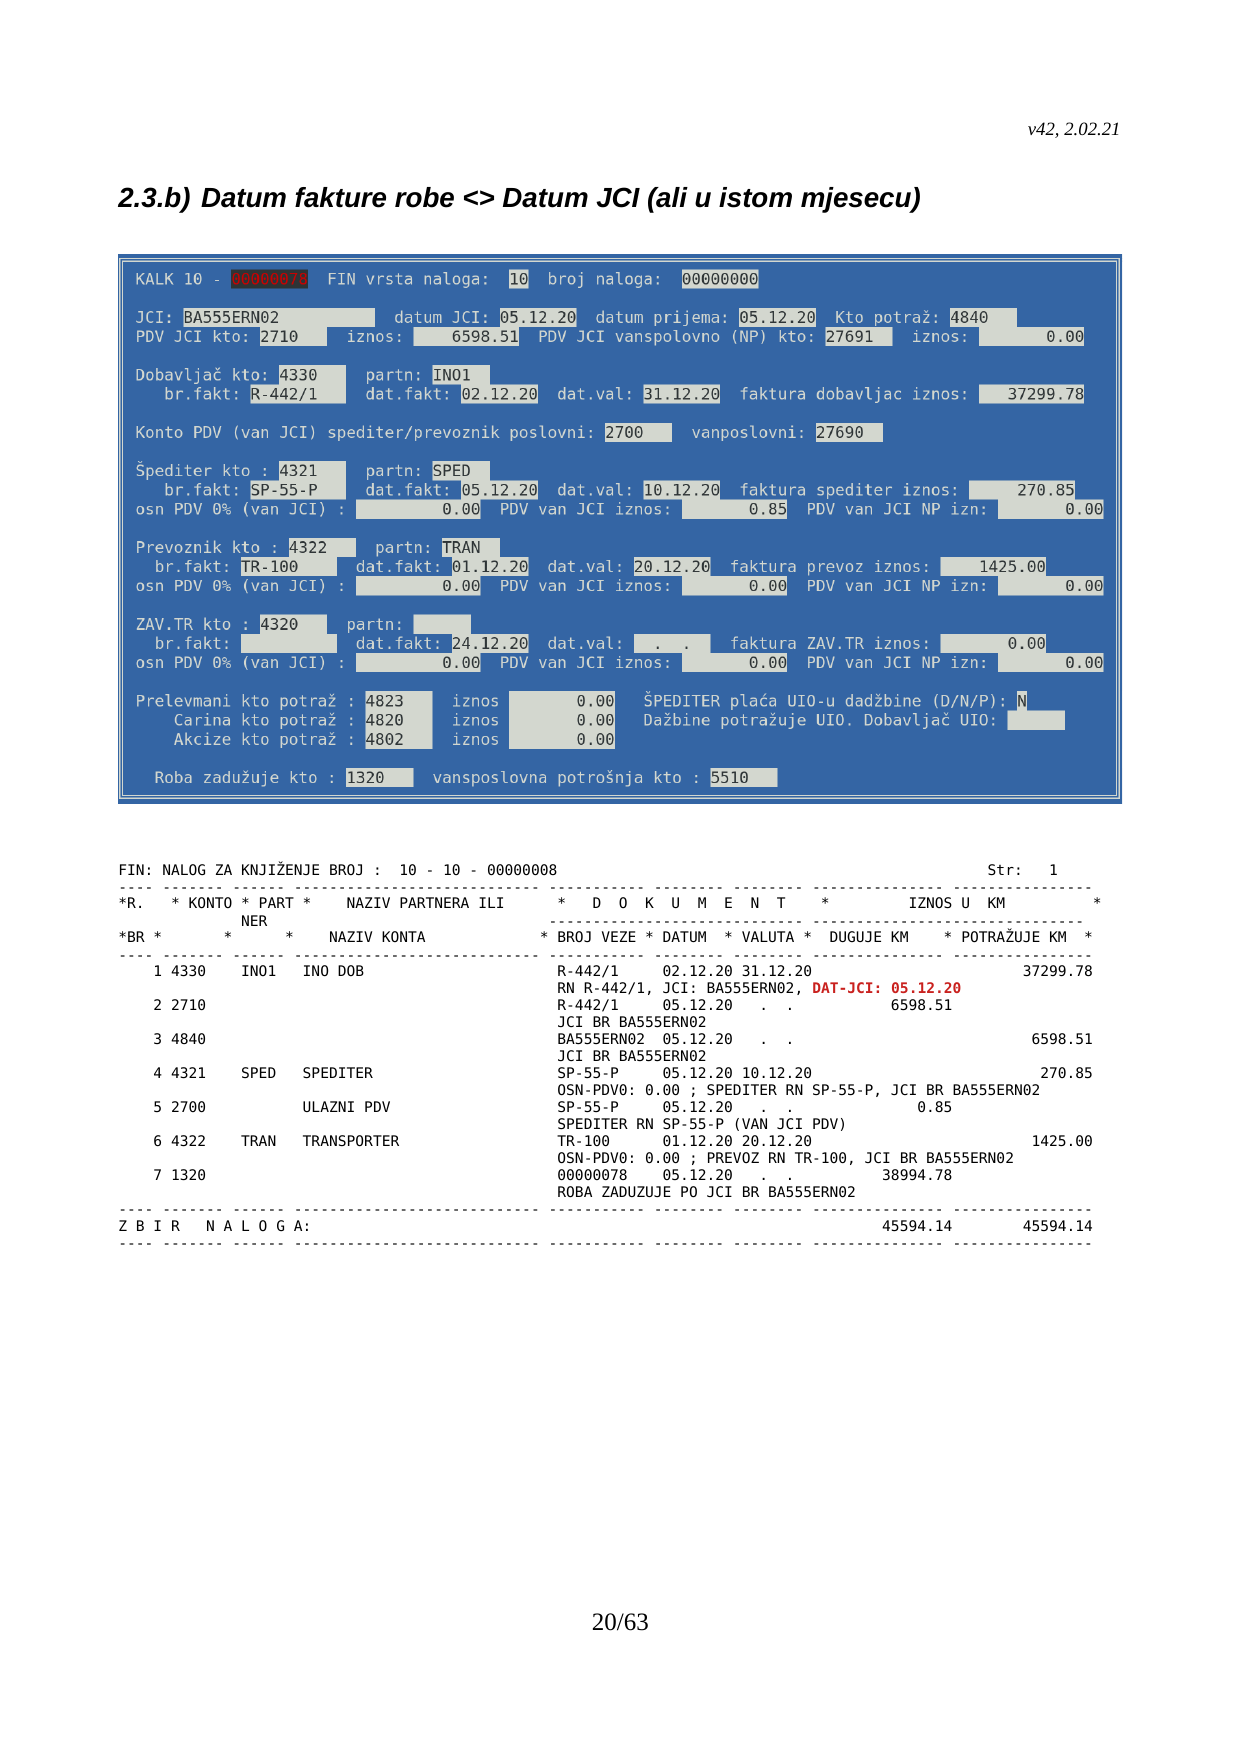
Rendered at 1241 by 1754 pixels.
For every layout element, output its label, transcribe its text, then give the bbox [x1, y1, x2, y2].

text Z B I R N A L O G A: 45594.14 45594.14 [118, 1218, 1122, 1235]
picture [118, 254, 1123, 804]
text ---- ------- ------ ---------------------------- ----------- -------- -------- --------------- ---------------- [118, 946, 1122, 963]
text JCI BR BA555ERN02 [118, 1014, 1122, 1031]
text ---- ------- ------ ---------------------------- ----------- -------- -------- --------------- ---------------- [118, 1235, 1122, 1252]
text JCI BR BA555ERN02 [118, 1048, 1122, 1065]
text 2 2710 R-442/1 05.12.20 . . 6598.51 [118, 997, 1122, 1014]
text OSN-PDV0: 0.00 ; SPEDITER RN SP-55-P, JCI BR BA555ERN02 [118, 1082, 1122, 1099]
text 4 4321 SPED SPEDITER SP-55-P 05.12.20 10.12.20 270.85 [118, 1065, 1122, 1082]
text 3 4840 BA555ERN02 05.12.20 . . 6598.51 [118, 1031, 1122, 1048]
text 7 1320 00000078 05.12.20 . . 38994.78 [118, 1167, 1122, 1184]
text ---- ------- ------ ---------------------------- ----------- -------- -------- --------------- ---------------- [118, 878, 1122, 895]
text ---- ------- ------ ---------------------------- ----------- -------- -------- --------------- ---------------- [118, 1201, 1122, 1218]
text OSN-PDV0: 0.00 ; PREVOZ RN TR-100, JCI BR BA555ERN02 [118, 1150, 1122, 1167]
text *BR * * * NAZIV KONTA * BROJ VEZE * DATUM * VALUTA * DUGUJE KM * POTRAŽUJE KM * [118, 929, 1122, 946]
text 1 4330 INO1 INO DOB R-442/1 02.12.20 31.12.20 37299.78 [118, 963, 1122, 980]
text NER ----------------------------- ------------------------------- [118, 912, 1122, 929]
text FIN: NALOG ZA KNJIŽENJE BROJ : 10 - 10 - 00000008 Str: 1 [118, 861, 1122, 878]
subtitle Datum fakture robe <> Datum JCI (ali u istom mjesecu) [118, 182, 1122, 213]
text 6 4322 TRAN TRANSPORTER TR-100 01.12.20 20.12.20 1425.00 [118, 1133, 1122, 1150]
text *R. * KONTO * PART * NAZIV PARTNERA ILI * D O K U M E N T * IZNOS U KM * [118, 895, 1122, 912]
text RN R-442/1, JCI: BA555ERN02, DAT-JCI: 05.12.20 [118, 980, 1122, 997]
text 5 2700 ULAZNI PDV SP-55-P 05.12.20 . . 0.85 [118, 1099, 1122, 1116]
text ROBA ZADUZUJE PO JCI BR BA555ERN02 [118, 1184, 1122, 1201]
text SPEDITER RN SP-55-P (VAN JCI PDV) [118, 1116, 1122, 1133]
